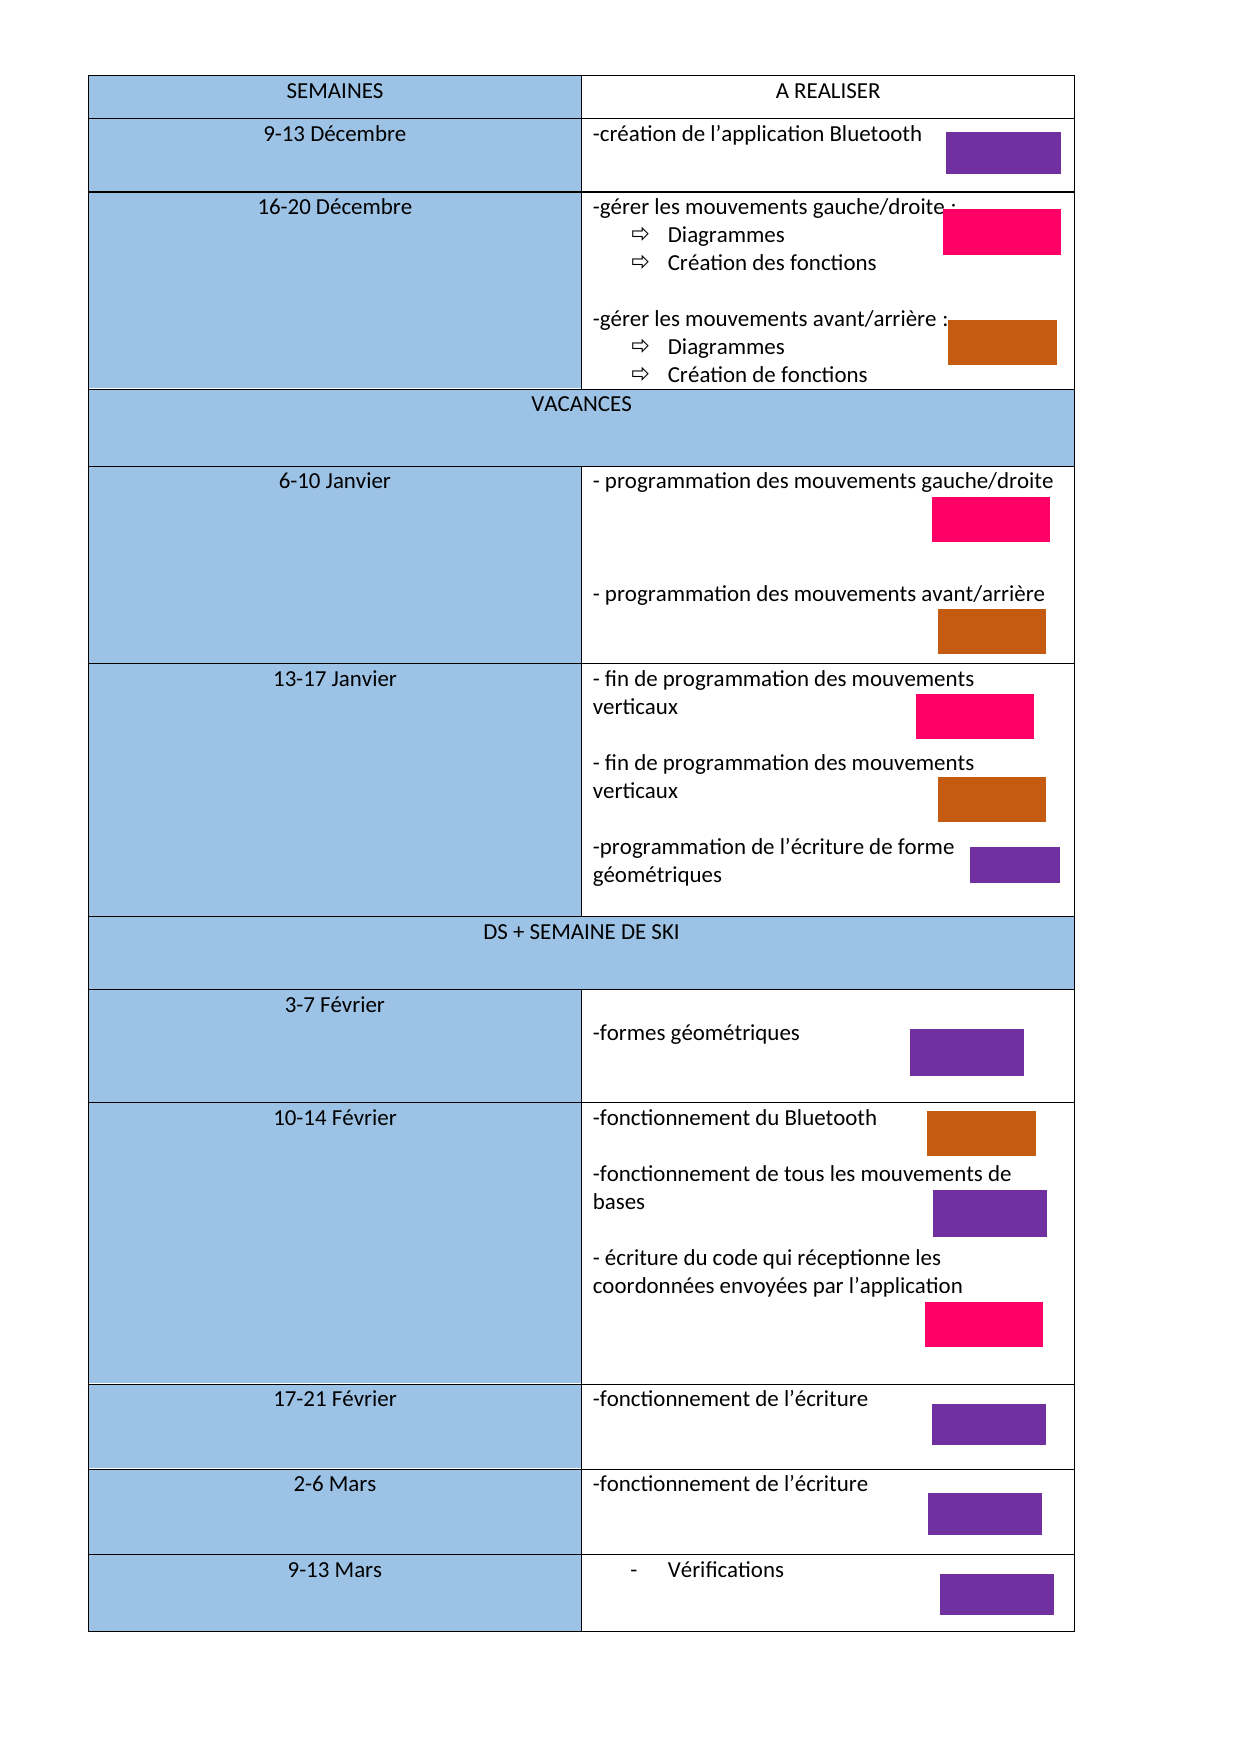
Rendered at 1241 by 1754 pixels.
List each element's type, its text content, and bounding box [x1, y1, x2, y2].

table_header SEMAINES [89, 76, 581, 118]
table_cell DS + SEMAINE DE SKI [89, 917, 1074, 989]
table_cell 2-6 Mars [89, 1470, 581, 1554]
table_header A REALISER [582, 76, 1074, 118]
table_cell -création de l’application Bluetooth [582, 119, 1074, 191]
table_cell - fin de programmation des mouvements verticaux - fin de programmation des mouvements verticaux -programmation de l’écriture de forme géométriques [582, 664, 1074, 916]
table_cell 6-10 Janvier [89, 467, 581, 663]
table_cell 13-17 Janvier [89, 664, 581, 916]
table_cell -fonctionnement de l’écriture [582, 1470, 1074, 1554]
table_cell -gérer les mouvements gauche/droite : Diagrammes Création des fonctions -gérer les mouvements avant/arrière : Diagrammes Création de fonctions [582, 193, 1074, 388]
table_cell 10-14 Février [89, 1103, 581, 1383]
table_cell 17-21 Février [89, 1385, 581, 1468]
table_cell 9-13 Décembre [89, 119, 581, 191]
table_cell VACANCES [89, 390, 1074, 466]
table_cell -fonctionnement de l’écriture [582, 1385, 1074, 1468]
table_cell 9-13 Mars [89, 1555, 581, 1631]
table_cell 16-20 Décembre [89, 193, 581, 388]
table_cell - programmation des mouvements gauche/droite - programmation des mouvements avant/arrière [582, 467, 1074, 663]
table_cell -fonctionnement du Bluetooth -fonctionnement de tous les mouvements de bases - écriture du code qui réceptionne les coordonnées envoyées par l’application [582, 1103, 1074, 1383]
table_cell -formes géométriques [582, 990, 1074, 1102]
table_cell Vérifications [582, 1555, 1074, 1631]
table_cell 3-7 Février [89, 990, 581, 1102]
